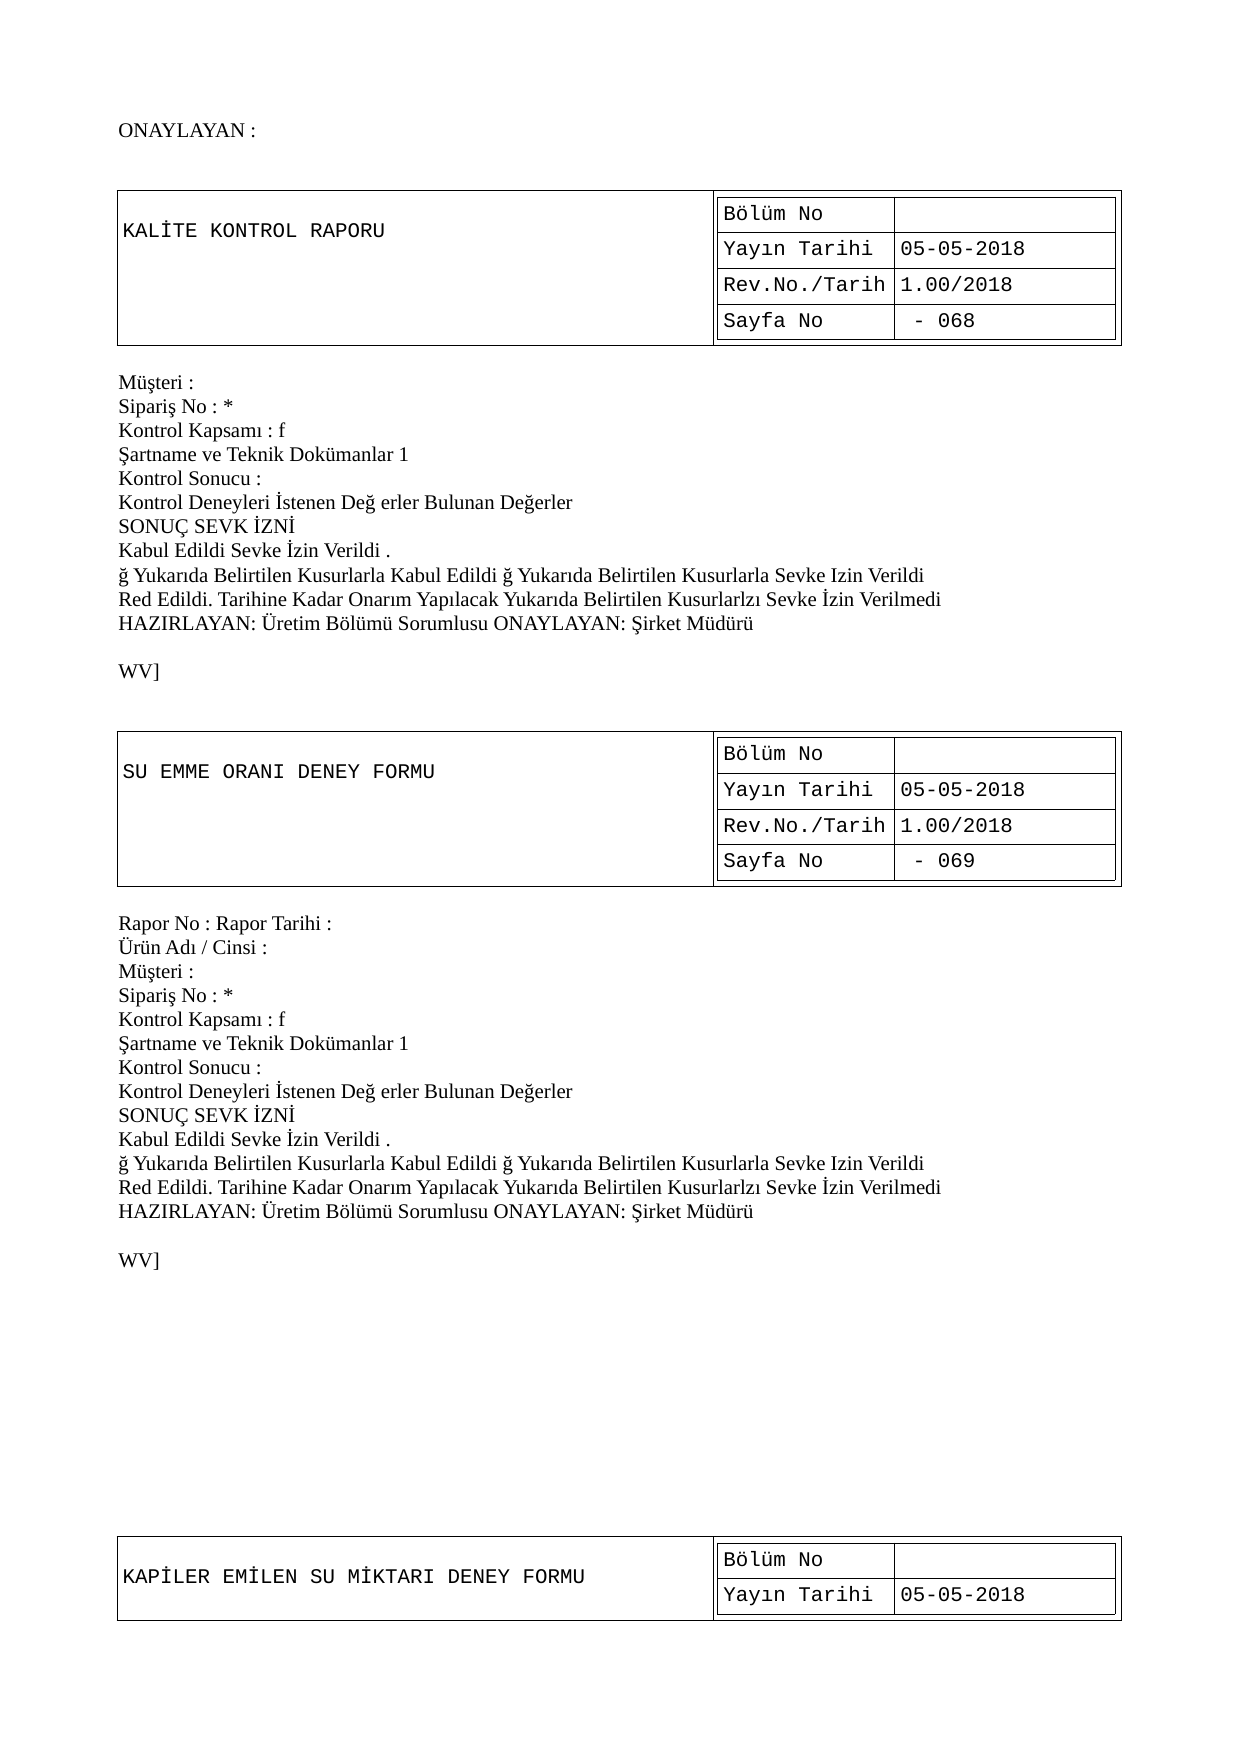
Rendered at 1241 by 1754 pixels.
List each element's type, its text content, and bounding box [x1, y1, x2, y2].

text ğ Yukarıda Belirtilen Kusurlarla Kabul Edildi ğ Yukarıda Belirtilen Kusurlarla Sevke Izin Verildi [118, 562, 1122, 587]
text SONUÇ SEVK İZNİ [118, 514, 1122, 538]
table_header Bölüm No [718, 738, 894, 773]
text Sipariş No : * [118, 983, 1122, 1007]
text Red Edildi. Tarihine Kadar Onarım Yapılacak Yukarıda Belirtilen Kusurlarlzı Sevke İzin Verilmedi [118, 1175, 1122, 1199]
table_header KAPİLER EMİLEN SU MİKTARI DENEY FORMU [118, 1537, 713, 1620]
table_cell 1.00/2018 [895, 810, 1115, 844]
table_header KALİTE KONTROL RAPORU [118, 191, 713, 345]
table_cell Yayın Tarihi [718, 774, 894, 808]
text SONUÇ SEVK İZNİ [118, 1103, 1122, 1127]
text WV] [118, 659, 1122, 683]
text HAZIRLAYAN: Üretim Bölümü Sorumlusu ONAYLAYAN: Şirket Müdürü [118, 611, 1122, 635]
text Kabul Edildi Sevke İzin Verildi . [118, 1127, 1122, 1151]
table_cell Yayın Tarihi [718, 233, 894, 268]
text Kontrol Deneyleri İstenen Değ erler Bulunan Değerler [118, 490, 1122, 514]
text Red Edildi. Tarihine Kadar Onarım Yapılacak Yukarıda Belirtilen Kusurlarlzı Sevke İzin Verilmedi [118, 587, 1122, 611]
table_header [714, 732, 1121, 886]
table_cell 05-05-2018 [895, 774, 1115, 808]
text ONAYLAYAN : [118, 118, 1122, 142]
text Müşteri : [118, 959, 1122, 983]
table_cell Rev.No./Tarih [718, 810, 894, 844]
table_cell - 069 [895, 845, 1115, 880]
text Ürün Adı / Cinsi : [118, 935, 1122, 959]
table_header SU EMME ORANI DENEY FORMU [118, 732, 713, 886]
text Şartname ve Teknik Dokümanlar 1 [118, 1031, 1122, 1055]
table_cell Sayfa No [718, 845, 894, 880]
table_cell 1.00/2018 [895, 269, 1115, 303]
table_cell 05-05-2018 [895, 233, 1115, 268]
text Sipariş No : * [118, 394, 1122, 418]
table_header [895, 738, 1115, 773]
table_header [895, 198, 1115, 232]
table_header [714, 191, 1121, 345]
table_cell 05-05-2018 [895, 1579, 1115, 1614]
table_header Bölüm No [718, 1544, 894, 1578]
table_header [714, 1537, 1121, 1620]
text Kontrol Sonucu : [118, 466, 1122, 490]
text Kontrol Kapsamı : f [118, 418, 1122, 442]
text Müşteri : [118, 370, 1122, 394]
text ğ Yukarıda Belirtilen Kusurlarla Kabul Edildi ğ Yukarıda Belirtilen Kusurlarla Sevke Izin Verildi [118, 1151, 1122, 1175]
table_cell Yayın Tarihi [718, 1579, 894, 1614]
text Kontrol Kapsamı : f [118, 1007, 1122, 1031]
text Kontrol Deneyleri İstenen Değ erler Bulunan Değerler [118, 1079, 1122, 1103]
text Şartname ve Teknik Dokümanlar 1 [118, 442, 1122, 466]
table_header [895, 1544, 1115, 1578]
text Rapor No : Rapor Tarihi : [118, 911, 1122, 935]
text WV] [118, 1247, 1122, 1272]
text Kontrol Sonucu : [118, 1055, 1122, 1079]
text HAZIRLAYAN: Üretim Bölümü Sorumlusu ONAYLAYAN: Şirket Müdürü [118, 1199, 1122, 1223]
table_cell Sayfa No [718, 305, 894, 339]
table_cell - 068 [895, 305, 1115, 339]
text Kabul Edildi Sevke İzin Verildi . [118, 538, 1122, 562]
table_header Bölüm No [718, 198, 894, 232]
table_cell Rev.No./Tarih [718, 269, 894, 303]
